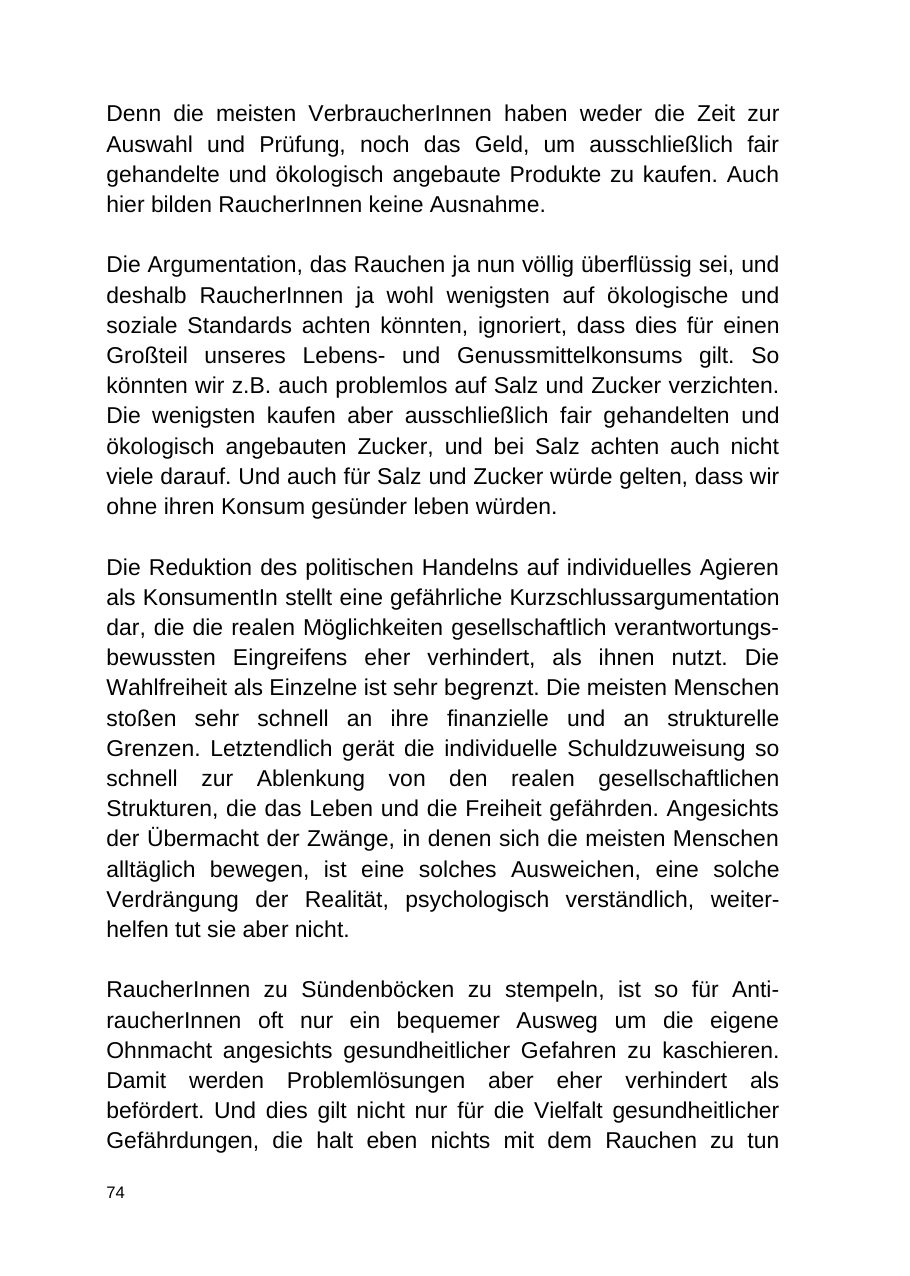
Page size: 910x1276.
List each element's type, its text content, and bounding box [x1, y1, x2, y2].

text RaucherInnen zu Sündenböcken zu stempeln, ist so für Anti-raucherInnen oft nur ein bequemer Ausweg um die eigene Ohnmacht angesichts gesundheitlicher Gefahren zu kaschieren. Damit werden Problemlösungen aber eher verhindert als befördert. Und dies gilt nicht nur für die Vielfalt gesundheitlicher Gefährdungen, die halt eben nichts mit dem Rauchen zu tun [106, 976, 779, 1154]
text Die Argumentation, das Rauchen ja nun völlig überflüssig sei, und deshalb RaucherInnen ja wohl wenigsten auf ökologische und soziale Standards achten könnten, ignoriert, dass dies für einen Großteil unseres Lebens- und Genussmittelkonsums gilt. So könnten wir z.B. auch problemlos auf Salz und Zucker verzichten. Die wenigsten kaufen aber ausschließlich fair gehandelten und ökologisch angebauten Zucker, und bei Salz achten auch nicht viele darauf. Und auch für Salz und Zucker würde gelten, dass wir ohne ihren Konsum gesünder leben würden. [106, 251, 779, 519]
text Denn die meisten VerbraucherInnen haben weder die Zeit zur Auswahl und Prüfung, noch das Geld, um ausschließlich fair gehandelte und ökologisch angebaute Produkte zu kaufen. Auch hier bilden RaucherInnen keine Ausnahme. [106, 100, 779, 217]
text Die Reduktion des politischen Handelns auf individuelles Agieren als KonsumentIn stellt eine gefährliche Kurzschlussargumentation dar, die die realen Möglichkeiten gesellschaftlich verantwortungs-bewussten Eingreifens eher verhindert, als ihnen nutzt. Die Wahlfreiheit als Einzelne ist sehr begrenzt. Die meisten Menschen stoßen sehr schnell an ihre finanzielle und an strukturelle Grenzen. Letztendlich gerät die individuelle Schuldzuweisung so schnell zur Ablenkung von den realen gesellschaftlichen Strukturen, die das Leben und die Freiheit gefährden. Angesichts der Übermacht der Zwänge, in denen sich die meisten Menschen alltäglich bewegen, ist eine solches Ausweichen, eine solche Verdrängung der Realität, psychologisch verständlich, weiter-helfen tut sie aber nicht. [106, 553, 779, 942]
